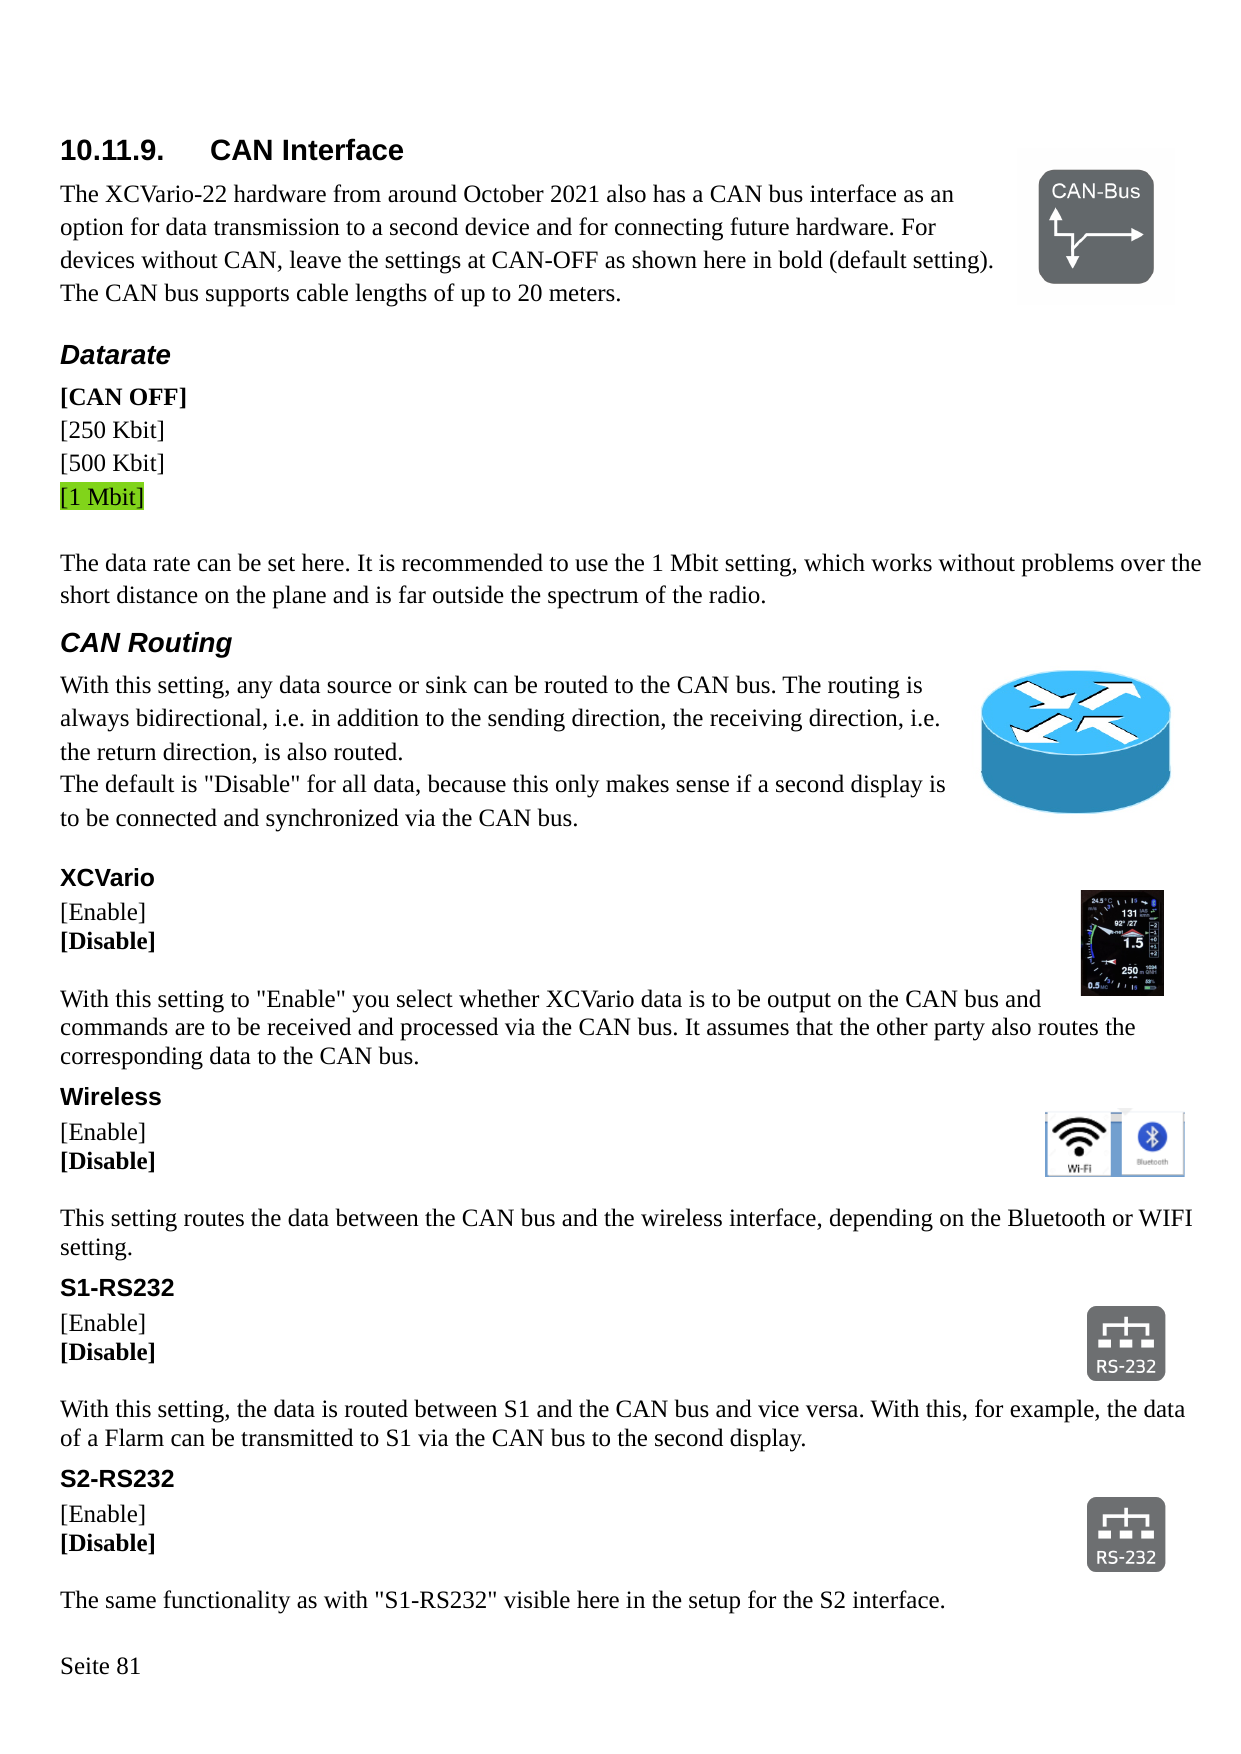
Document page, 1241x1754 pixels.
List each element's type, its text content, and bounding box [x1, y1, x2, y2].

text [1185, 1117, 1207, 1146]
text [CAN OFF] [60, 382, 1207, 411]
text The XCVario-22 hardware from around October 2021 also has a CAN bus interface as an option for data transmission to a second device and for connecting future hardware. For devices without CAN, leave the settings at CAN-OFF as shown here in bold (default setting). The CAN bus supports cable lengths of up to 20 meters. [60, 179, 1207, 307]
text [Enable] [60, 897, 1080, 926]
text [1185, 1146, 1207, 1175]
subtitle CAN Routing [60, 626, 1207, 658]
text With this setting, the data is routed between S1 and the CAN bus and vice versa. With this, for example, the data of a Flarm can be transmitted to S1 via the CAN bus to the second display. [60, 1394, 1207, 1452]
text [Disable] [60, 926, 1080, 955]
picture [959, 642, 1198, 842]
text [1 Mbit] [60, 482, 1207, 510]
text [Enable] [60, 1499, 1084, 1528]
text The data rate can be set here. It is recommended to use the 1 Mbit setting, which works without problems over the short distance on the plane and is far outside the spectrum of the radio. [60, 548, 1207, 609]
picture [1045, 1108, 1185, 1177]
text [1168, 1528, 1207, 1557]
picture [1080, 890, 1164, 996]
text With this setting to "Enable" you select whether XCVario data is to be output on the CAN bus and commands are to be received and processed via the CAN bus. It assumes that the other party also routes the corresponding data to the CAN bus. [60, 984, 1207, 1070]
text [500 Kbit] [60, 448, 1207, 477]
text [1164, 897, 1207, 926]
text [Disable] [60, 1528, 1084, 1557]
text [1168, 1337, 1207, 1366]
text [250 Kbit] [60, 416, 1207, 444]
text This setting routes the data between the CAN bus and the wireless interface, depending on the Bluetooth or WIFI setting. [60, 1203, 1207, 1261]
picture [1017, 147, 1175, 306]
subtitle CAN Interface [60, 133, 1207, 166]
picture [1084, 1306, 1168, 1381]
text [Enable] [60, 1117, 1045, 1146]
subtitle S2-RS232 [60, 1464, 1207, 1493]
subtitle S1-RS232 [60, 1273, 1207, 1302]
text [1168, 1499, 1207, 1528]
text [1164, 926, 1207, 955]
text [Disable] [60, 1337, 1084, 1366]
subtitle Datarate [60, 338, 1207, 370]
picture [1084, 1497, 1168, 1572]
text The same functionality as with "S1-RS232" visible here in the setup for the S2 interface. [60, 1586, 1207, 1614]
text [Enable] [60, 1308, 1084, 1337]
text [Disable] [60, 1146, 1045, 1175]
subtitle Wireless [60, 1082, 1207, 1111]
text With this setting, any data source or sink can be routed to the CAN bus. The routing is always bidirectional, i.e. in addition to the sending direction, the receiving direction, i.e. the return direction, is also routed. The default is "Disable" for all data, because this only makes sense if a second display is to be connected and synchronized via the CAN bus. [60, 671, 959, 831]
subtitle XCVario [60, 863, 1207, 891]
text [1168, 1308, 1207, 1337]
